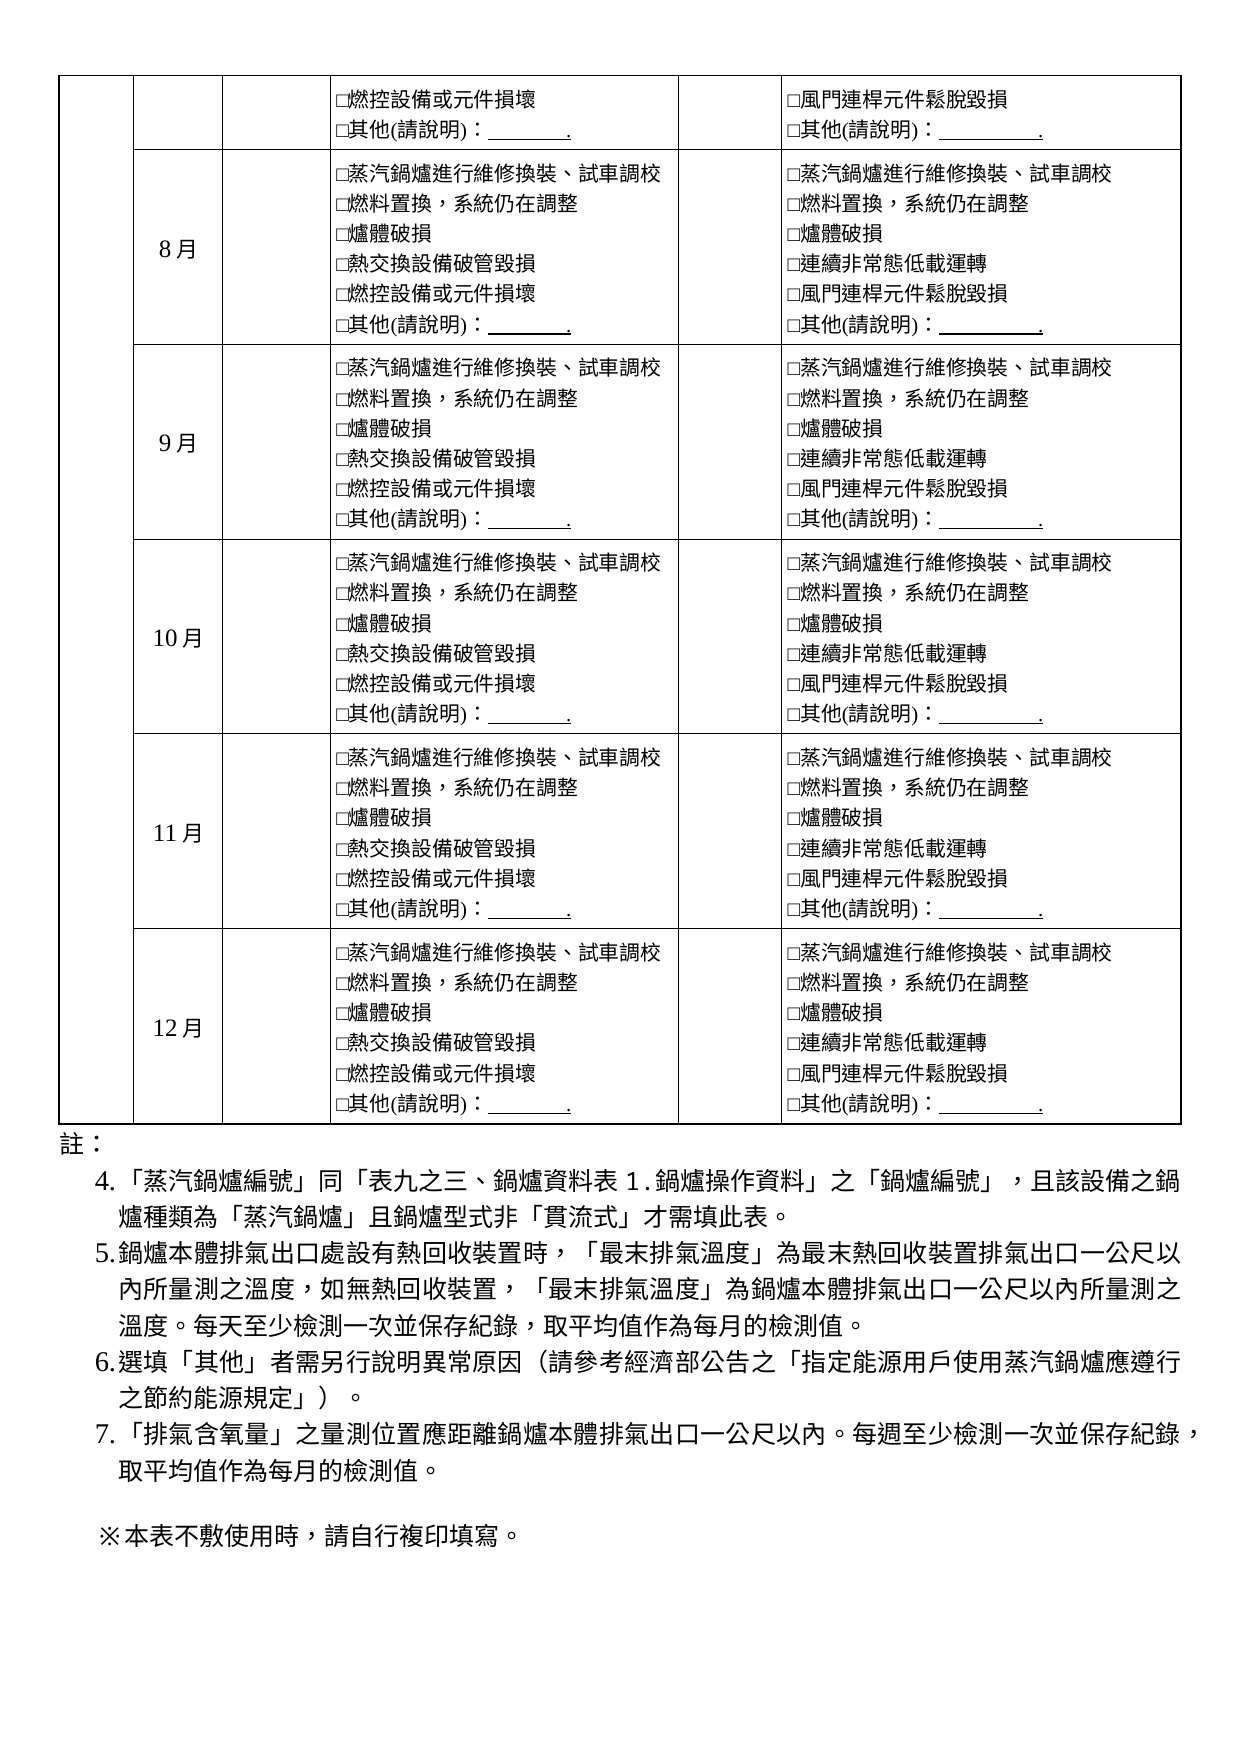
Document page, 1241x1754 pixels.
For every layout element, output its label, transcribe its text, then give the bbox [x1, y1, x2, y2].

table_cell □蒸汽鍋爐進行維修換裝、試車調校 □燃料置換，系統仍在調整 □爐體破損 □熱交換設備破管毀損 □燃控設備或元件損壞 □其他(請說明)： . [331, 540, 678, 733]
table_cell [679, 76, 781, 149]
table_cell □蒸汽鍋爐進行維修換裝、試車調校 □燃料置換，系統仍在調整 □爐體破損 □連續非常態低載運轉 □風門連桿元件鬆脫毀損 □其他(請說明)： . [782, 345, 1180, 538]
text 註： [59, 1125, 1181, 1161]
list 「排氣含氧量」之量測位置應距離鍋爐本體排氣出口一公尺以內。每週至少檢測一次並保存紀錄，取平均值作為每月的檢測值。 [94, 1415, 1181, 1487]
table_cell [679, 345, 781, 538]
table_cell □蒸汽鍋爐進行維修換裝、試車調校 □燃料置換，系統仍在調整 □爐體破損 □熱交換設備破管毀損 □燃控設備或元件損壞 □其他(請說明)： . [331, 150, 678, 344]
table_cell □蒸汽鍋爐進行維修換裝、試車調校 □燃料置換，系統仍在調整 □爐體破損 □連續非常態低載運轉 □風門連桿元件鬆脫毀損 □其他(請說明)： . [782, 540, 1180, 733]
table_cell □蒸汽鍋爐進行維修換裝、試車調校 □燃料置換，系統仍在調整 □爐體破損 □熱交換設備破管毀損 □燃控設備或元件損壞 □其他(請說明)： . [331, 734, 678, 928]
list 鍋爐本體排氣出口處設有熱回收裝置時，「最末排氣溫度」為最末熱回收裝置排氣出口一公尺以內所量測之溫度，如無熱回收裝置，「最末排氣溫度」為鍋爐本體排氣出口一公尺以內所量測之溫度。每天至少檢測一次並保存紀錄，取平均值作為每月的檢測值。 [94, 1234, 1181, 1342]
table_cell [134, 76, 222, 149]
table_cell [223, 540, 330, 733]
table_cell □蒸汽鍋爐進行維修換裝、試車調校 □燃料置換，系統仍在調整 □爐體破損 □連續非常態低載運轉 □風門連桿元件鬆脫毀損 □其他(請說明)： . [782, 150, 1180, 344]
table_cell [223, 734, 330, 928]
table_cell [223, 76, 330, 149]
table_cell 9月 [134, 345, 222, 538]
table_cell □燃控設備或元件損壞 □其他(請說明)： . [331, 76, 678, 149]
table_cell [223, 345, 330, 538]
text ※本表不敷使用時，請自行複印填寫。 [77, 1516, 1181, 1552]
table_cell □蒸汽鍋爐進行維修換裝、試車調校 □燃料置換，系統仍在調整 □爐體破損 □熱交換設備破管毀損 □燃控設備或元件損壞 □其他(請說明)： . [331, 929, 678, 1123]
table_cell 12月 [134, 929, 222, 1123]
list 選填「其他」者需另行說明異常原因（請參考經濟部公告之「指定能源用戶使用蒸汽鍋爐應遵行之節約能源規定」）。 [94, 1342, 1181, 1415]
table_cell [223, 150, 330, 344]
table_cell [679, 929, 781, 1123]
table_cell [223, 929, 330, 1123]
table_cell [679, 150, 781, 344]
table_cell [679, 734, 781, 928]
table_cell 11月 [134, 734, 222, 928]
table_cell □蒸汽鍋爐進行維修換裝、試車調校 □燃料置換，系統仍在調整 □爐體破損 □連續非常態低載運轉 □風門連桿元件鬆脫毀損 □其他(請說明)： . [782, 734, 1180, 928]
table_cell [679, 540, 781, 733]
table_cell □蒸汽鍋爐進行維修換裝、試車調校 □燃料置換，系統仍在調整 □爐體破損 □熱交換設備破管毀損 □燃控設備或元件損壞 □其他(請說明)： . [331, 345, 678, 538]
table_cell □風門連桿元件鬆脫毀損 □其他(請說明)： . [782, 76, 1180, 149]
list 「蒸汽鍋爐編號」同「表九之三、鍋爐資料表1.鍋爐操作資料」之「鍋爐編號」，且該設備之鍋爐種類為「蒸汽鍋爐」且鍋爐型式非「貫流式」才需填此表。 [94, 1161, 1181, 1234]
table_cell 8月 [134, 150, 222, 344]
table_cell 10月 [134, 540, 222, 733]
table_cell □蒸汽鍋爐進行維修換裝、試車調校 □燃料置換，系統仍在調整 □爐體破損 □連續非常態低載運轉 □風門連桿元件鬆脫毀損 □其他(請說明)： . [782, 929, 1180, 1123]
